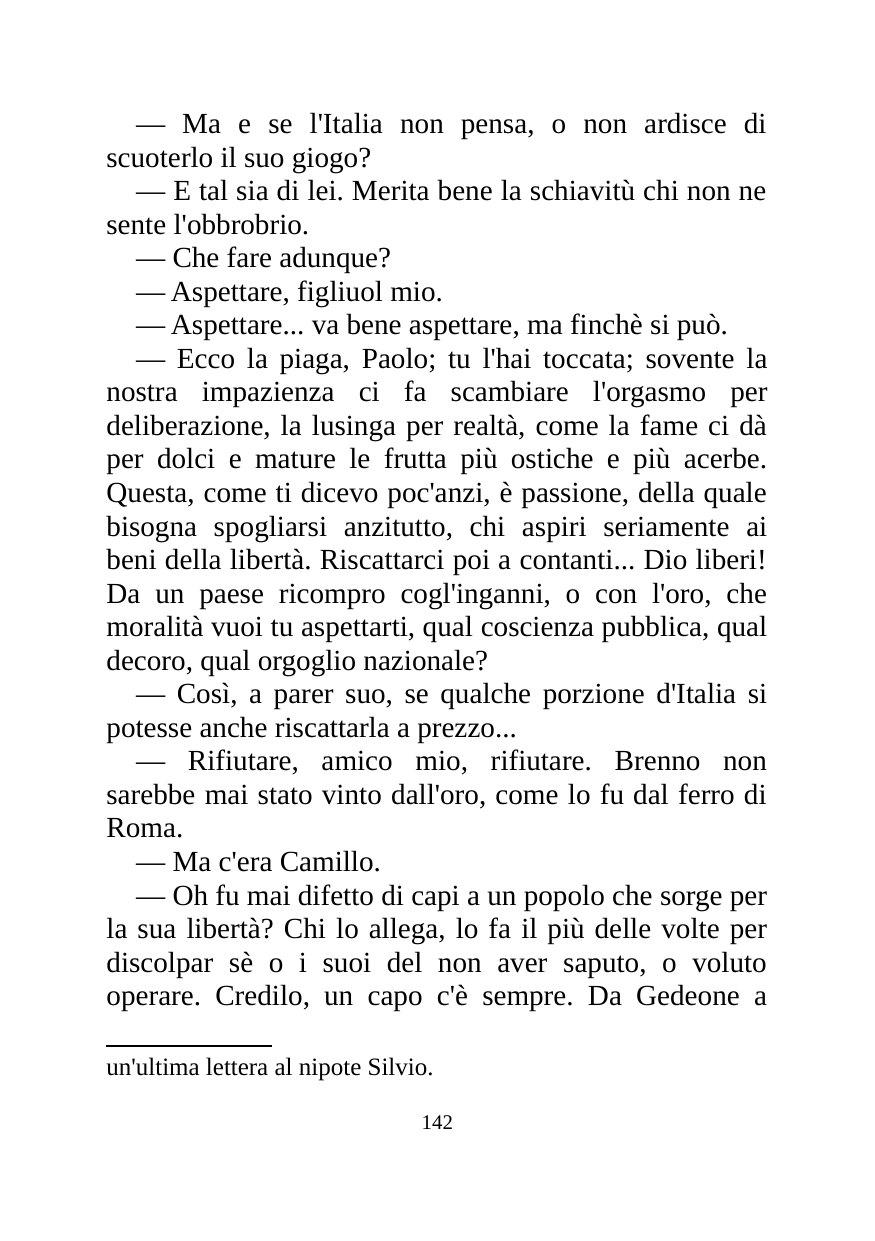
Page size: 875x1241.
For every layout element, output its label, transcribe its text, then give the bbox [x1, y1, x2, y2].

text — Ma c'era Camillo. [106, 844, 768, 878]
text un'ultima lettera al nipote Silvio. [106, 1052, 768, 1080]
text — Ecco la piaga, Paolo; tu l'hai toccata; sovente la nostra impazienza ci fa scambiare l'orgasmo per deliberazione, la lusinga per realtà, come la fame ci dà per dolci e mature le frutta più ostiche e più acerbe. Questa, come ti dicevo poc'anzi, è passione, della quale bisogna spogliarsi anzitutto, chi aspiri seriamente ai beni della libertà. Riscattarci poi a contanti... Dio liberi! Da un paese ricompro cogl'inganni, o con l'oro, che moralità vuoi tu aspettarti, qual coscienza pubblica, qual decoro, qual orgoglio nazionale? [106, 341, 768, 676]
text — Che fare adunque? [106, 240, 768, 274]
text — Aspettare, figliuol mio. [106, 274, 768, 307]
text — Aspettare... va bene aspettare, ma finchè si può. [106, 307, 768, 341]
text — Oh fu mai difetto di capi a un popolo che sorge per la sua libertà? Chi lo allega, lo fa il più delle volte per discolpar sè o i suoi del non aver saputo, o voluto operare. Credilo, un capo c'è sempre. Da Gedeone a [106, 878, 768, 1012]
text — E tal sia di lei. Merita bene la schiavitù chi non ne sente l'obbrobrio. [106, 173, 768, 240]
text — Ma e se l'Italia non pensa, o non ardisce di scuoterlo il suo giogo? [106, 106, 768, 173]
text — Così, a parer suo, se qualche porzione d'Italia si potesse anche riscattarla a prezzo... [106, 676, 768, 743]
text — Rifiutare, amico mio, rifiutare. Brenno non sarebbe mai stato vinto dall'oro, come lo fu dal ferro di Roma. [106, 743, 768, 844]
